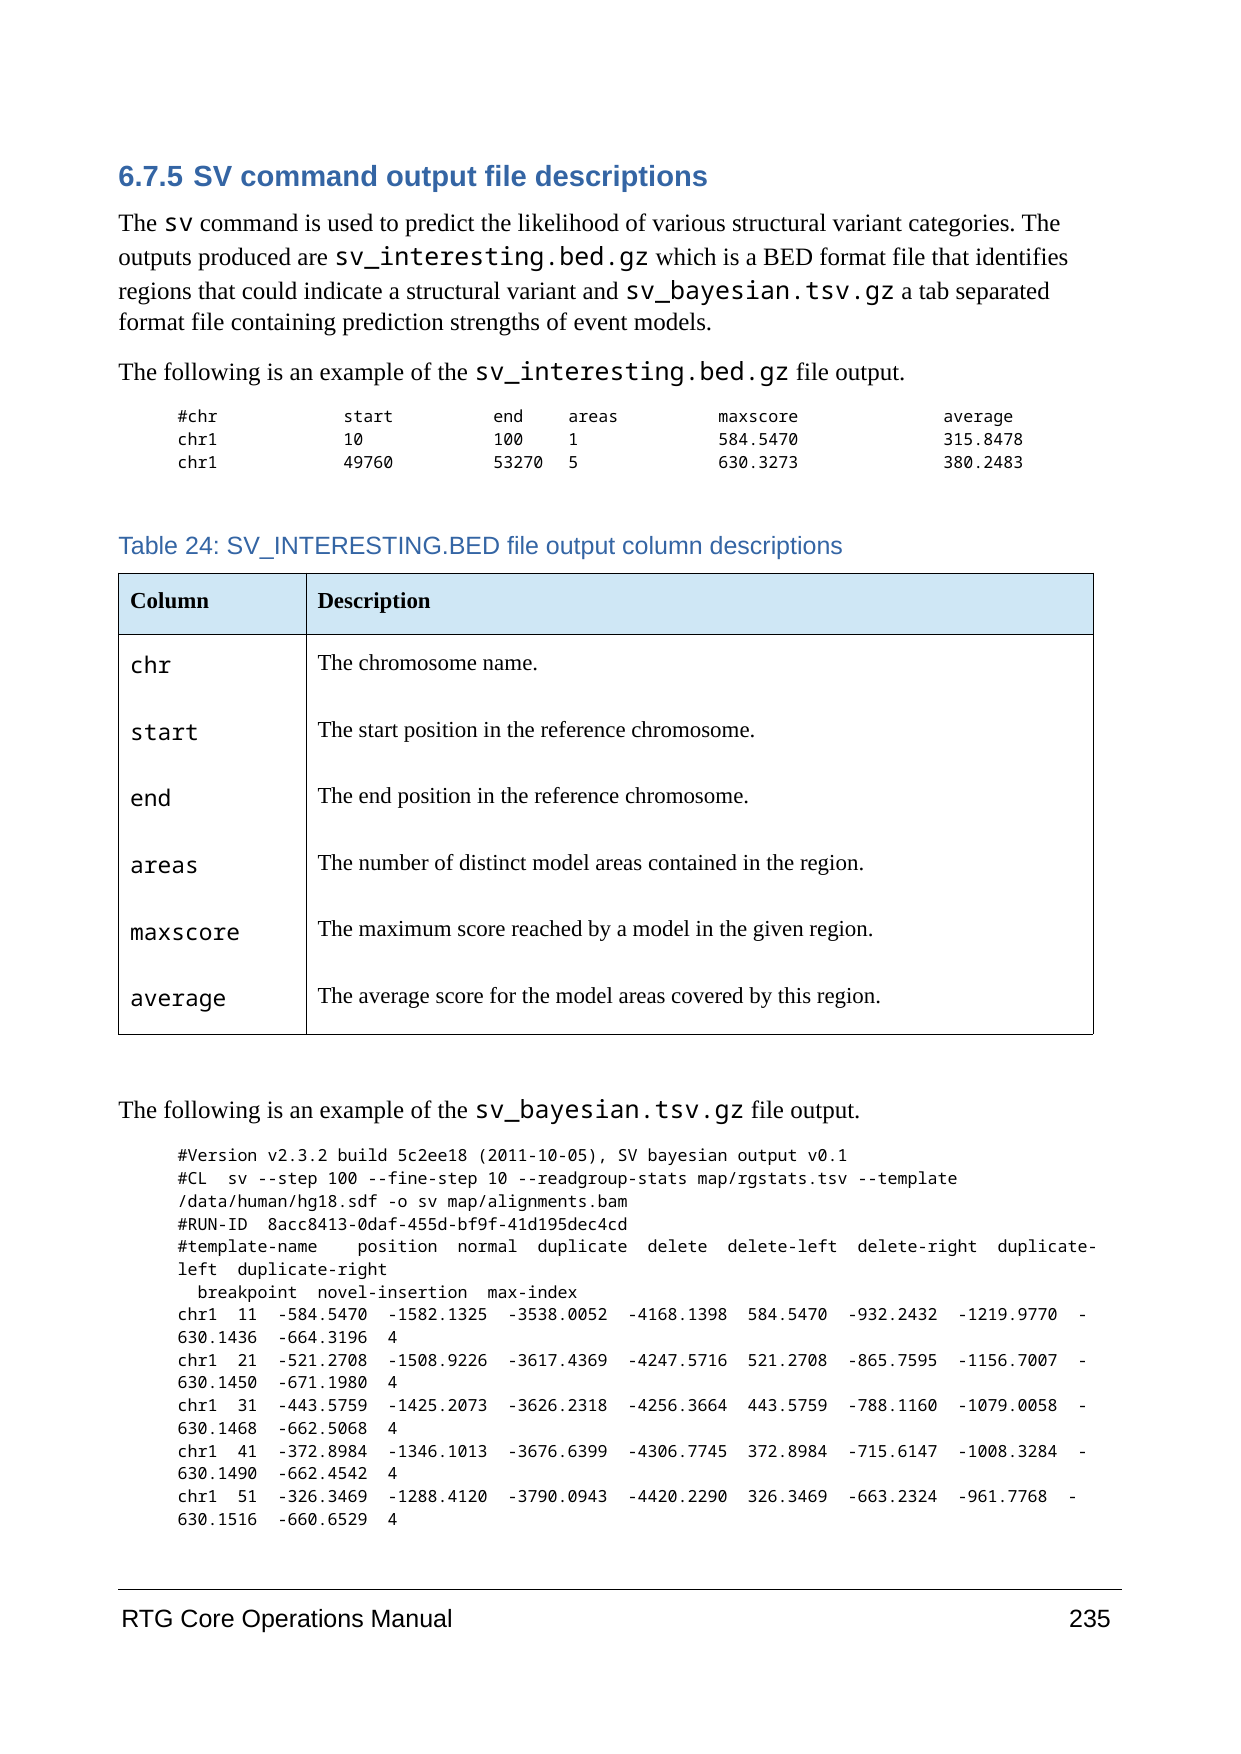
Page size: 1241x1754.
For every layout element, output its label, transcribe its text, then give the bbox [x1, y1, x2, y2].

subtitle SV command output file descriptions [118, 159, 1122, 192]
text chr1 10 100 1 584.5470 315.8478 [177, 428, 1122, 450]
text #RUN-ID 8acc8413-0daf-455d-bf9f-41d195dec4cd [177, 1212, 1122, 1235]
table_cell end [119, 768, 306, 834]
table_cell The maximum score reached by a model in the given region. [307, 901, 1093, 967]
table_header Column [119, 574, 306, 634]
table_cell The start position in the reference chromosome. [307, 701, 1093, 768]
text chr1 31 -443.5759 -1425.2073 -3626.2318 -4256.3664 443.5759 -788.1160 -1079.0058 -630.1468 -662.5068 4 [177, 1394, 1122, 1439]
table_cell start [119, 701, 306, 768]
table_cell The average score for the model areas covered by this region. [307, 967, 1093, 1034]
text chr1 21 -521.2708 -1508.9226 -3617.4369 -4247.5716 521.2708 -865.7595 -1156.7007 -630.1450 -671.1980 4 [177, 1348, 1122, 1394]
table_header Description [307, 574, 1093, 634]
table_cell maxscore [119, 901, 306, 967]
text #Version v2.3.2 build 5c2ee18 (2011-10-05), SV bayesian output v0.1 [177, 1144, 1122, 1167]
text The sv command is used to predict the likelihood of various structural variant categories. The outputs produced are sv_interesting.bed.gz which is a BED format file that identifies regions that could indicate a structural variant and sv_bayesian.tsv.gz a tab separated format file containing prediction strengths of event models. [118, 204, 1122, 336]
table_cell The number of distinct model areas contained in the region. [307, 834, 1093, 901]
table_cell chr [119, 635, 306, 701]
table_cell average [119, 967, 306, 1034]
text chr1 51 -326.3469 -1288.4120 -3790.0943 -4420.2290 326.3469 -663.2324 -961.7768 -630.1516 -660.6529 4 [177, 1484, 1122, 1530]
text chr1 49760 53270 5 630.3273 380.2483 [177, 450, 1122, 473]
text #template-name position normal duplicate delete delete-left delete-right duplicate-left duplicate-right breakpoint novel-insertion max-index [177, 1235, 1122, 1303]
text Table 24: SV_INTERESTING.BED file output column descriptions [118, 531, 1122, 560]
text The following is an example of the sv_interesting.bed.gz file output. [118, 353, 1122, 387]
table_cell The end position in the reference chromosome. [307, 768, 1093, 834]
text chr1 11 -584.5470 -1582.1325 -3538.0052 -4168.1398 584.5470 -932.2432 -1219.9770 -630.1436 -664.3196 4 [177, 1303, 1122, 1348]
table_cell areas [119, 834, 306, 901]
table_cell The chromosome name. [307, 635, 1093, 701]
text The following is an example of the sv_bayesian.tsv.gz file output. [118, 1092, 1122, 1126]
text chr1 41 -372.8984 -1346.1013 -3676.6399 -4306.7745 372.8984 -715.6147 -1008.3284 -630.1490 -662.4542 4 [177, 1439, 1122, 1484]
text #CL sv --step 100 --fine-step 10 --readgroup-stats map/rgstats.tsv --template /data/human/hg18.sdf -o sv map/alignments.bam [177, 1167, 1122, 1212]
text #chr start end areas maxscore average [177, 405, 1122, 428]
